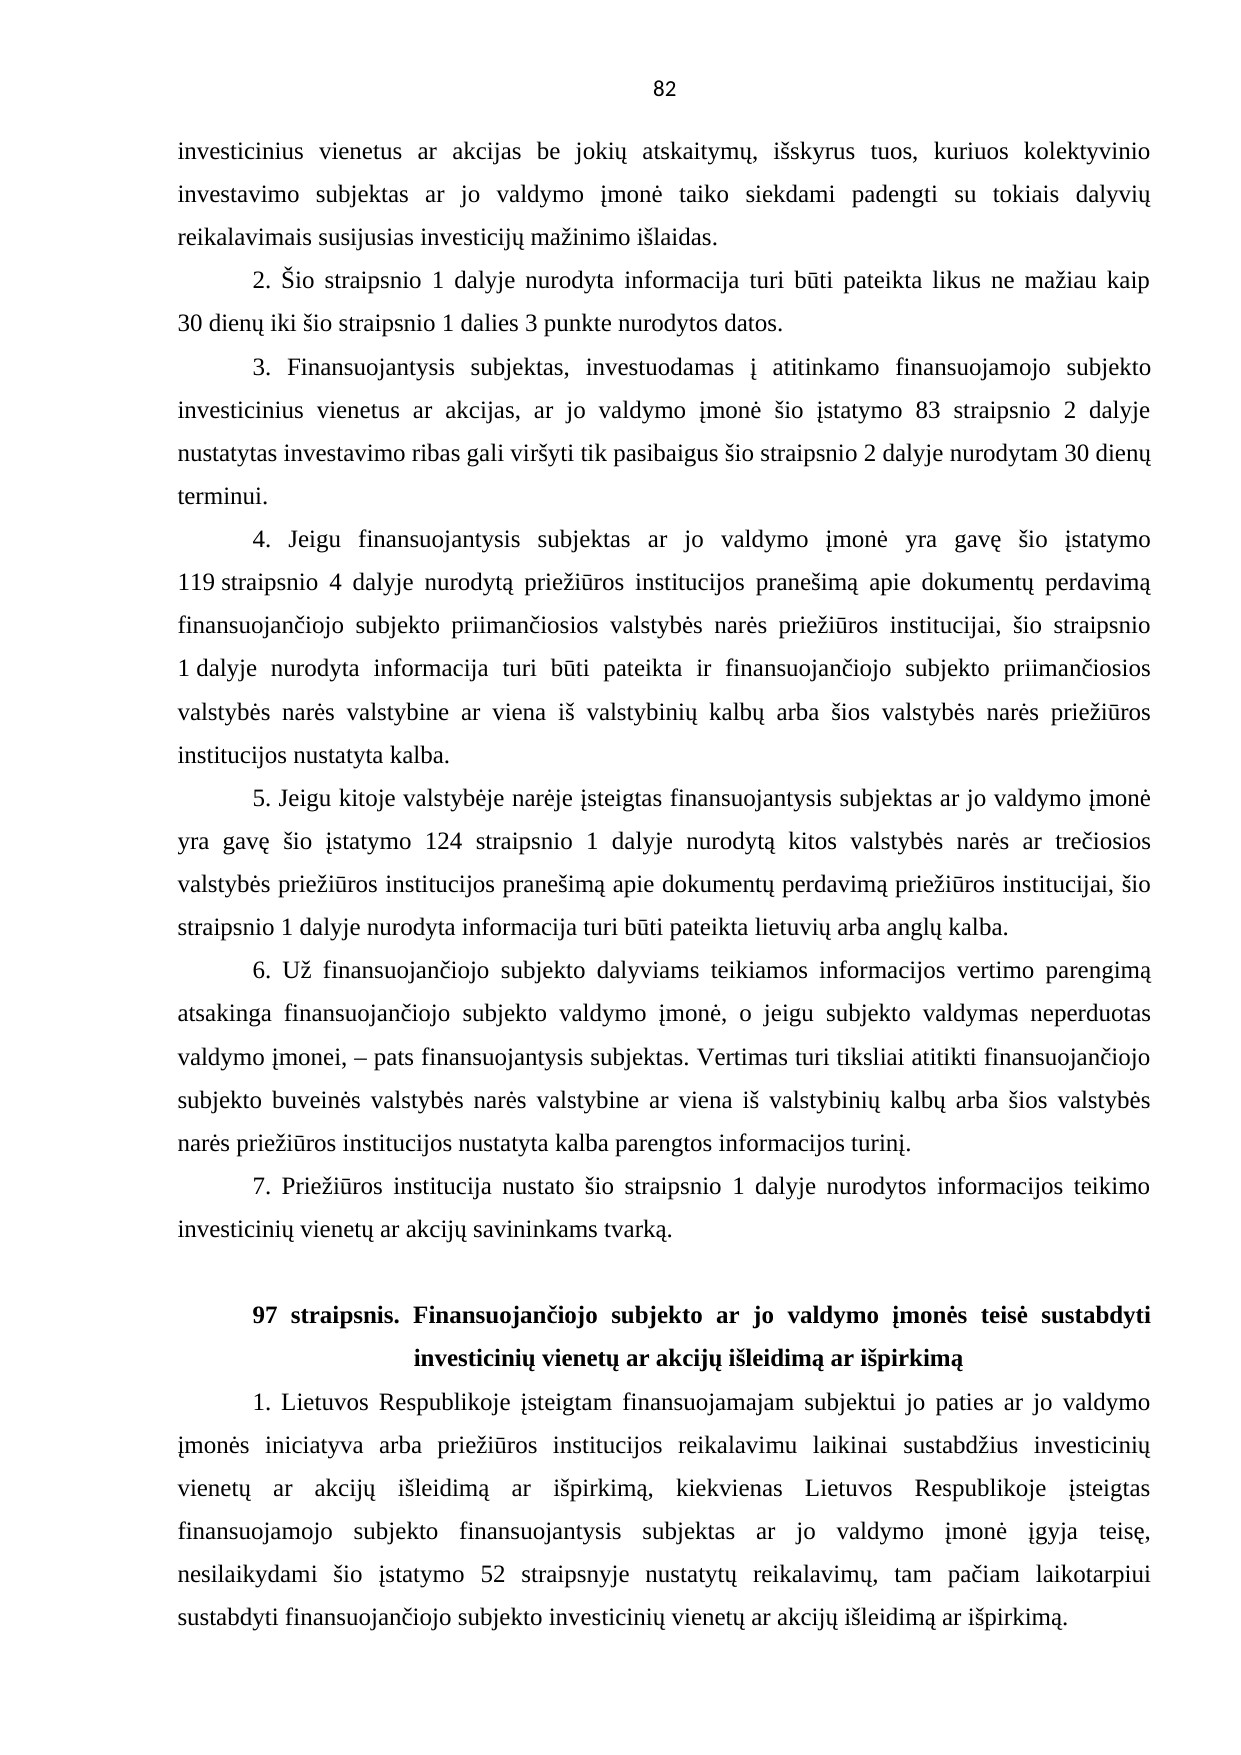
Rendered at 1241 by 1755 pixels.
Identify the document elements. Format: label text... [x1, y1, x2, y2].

text 6. Už finansuojančiojo subjekto dalyviams teikiamos informacijos vertimo parengimą atsakinga finansuojančiojo subjekto valdymo įmonė, o jeigu subjekto valdymas neperduotas valdymo įmonei, – pats finansuojantysis subjektas. Vertimas turi tiksliai atitikti finansuojančiojo subjekto buveinės valstybės narės valstybine ar viena iš valstybinių kalbų arba šios valstybės narės priežiūros institucijos nustatyta kalba parengtos informacijos turinį. [177, 955, 1152, 1157]
text 7. Priežiūros institucija nustato šio straipsnio 1 dalyje nurodytos informacijos teikimo investicinių vienetų ar akcijų savininkams tvarką. [177, 1171, 1152, 1243]
text 1. Lietuvos Respublikoje įsteigtam finansuojamajam subjektui jo paties ar jo valdymo įmonės iniciatyva arba priežiūros institucijos reikalavimu laikinai sustabdžius investicinių vienetų ar akcijų išleidimą ar išpirkimą, kiekvienas Lietuvos Respublikoje įsteigtas finansuojamojo subjekto finansuojantysis subjektas ar jo valdymo įmonė įgyja teisę, nesilaikydami šio įstatymo 52 straipsnyje nustatytų reikalavimų, tam pačiam laikotarpiui sustabdyti finansuojančiojo subjekto investicinių vienetų ar akcijų išleidimą ar išpirkimą. [177, 1387, 1152, 1631]
text 2. Šio straipsnio 1 dalyje nurodyta informacija turi būti pateikta likus ne mažiau kaip 30 dienų iki šio straipsnio 1 dalies 3 punkte nurodytos datos. [177, 265, 1152, 337]
text 3. Finansuojantysis subjektas, investuodamas į atitinkamo finansuojamojo subjekto investicinius vienetus ar akcijas, ar jo valdymo įmonė šio įstatymo 83 straipsnio 2 dalyje nustatytas investavimo ribas gali viršyti tik pasibaigus šio straipsnio 2 dalyje nurodytam 30 dienų terminui. [177, 352, 1152, 510]
text 97 straipsnis. Finansuojančiojo subjekto ar jo valdymo įmonės teisė sustabdyti investicinių vienetų ar akcijų išleidimą ar išpirkimą [252, 1300, 1152, 1372]
text 4. Jeigu finansuojantysis subjektas ar jo valdymo įmonė yra gavę šio įstatymo 119 straipsnio 4 dalyje nurodytą priežiūros institucijos pranešimą apie dokumentų perdavimą finansuojančiojo subjekto priimančiosios valstybės narės priežiūros institucijai, šio straipsnio 1 dalyje nurodyta informacija turi būti pateikta ir finansuojančiojo subjekto priimančiosios valstybės narės valstybine ar viena iš valstybinių kalbų arba šios valstybės narės priežiūros institucijos nustatyta kalba. [177, 524, 1152, 768]
text investicinius vienetus ar akcijas be jokių atskaitymų, išskyrus tuos, kuriuos kolektyvinio investavimo subjektas ar jo valdymo įmonė taiko siekdami padengti su tokiais dalyvių reikalavimais susijusias investicijų mažinimo išlaidas. [177, 136, 1152, 251]
text 5. Jeigu kitoje valstybėje narėje įsteigtas finansuojantysis subjektas ar jo valdymo įmonė yra gavę šio įstatymo 124 straipsnio 1 dalyje nurodytą kitos valstybės narės ar trečiosios valstybės priežiūros institucijos pranešimą apie dokumentų perdavimą priežiūros institucijai, šio straipsnio 1 dalyje nurodyta informacija turi būti pateikta lietuvių arba anglų kalba. [177, 783, 1152, 941]
